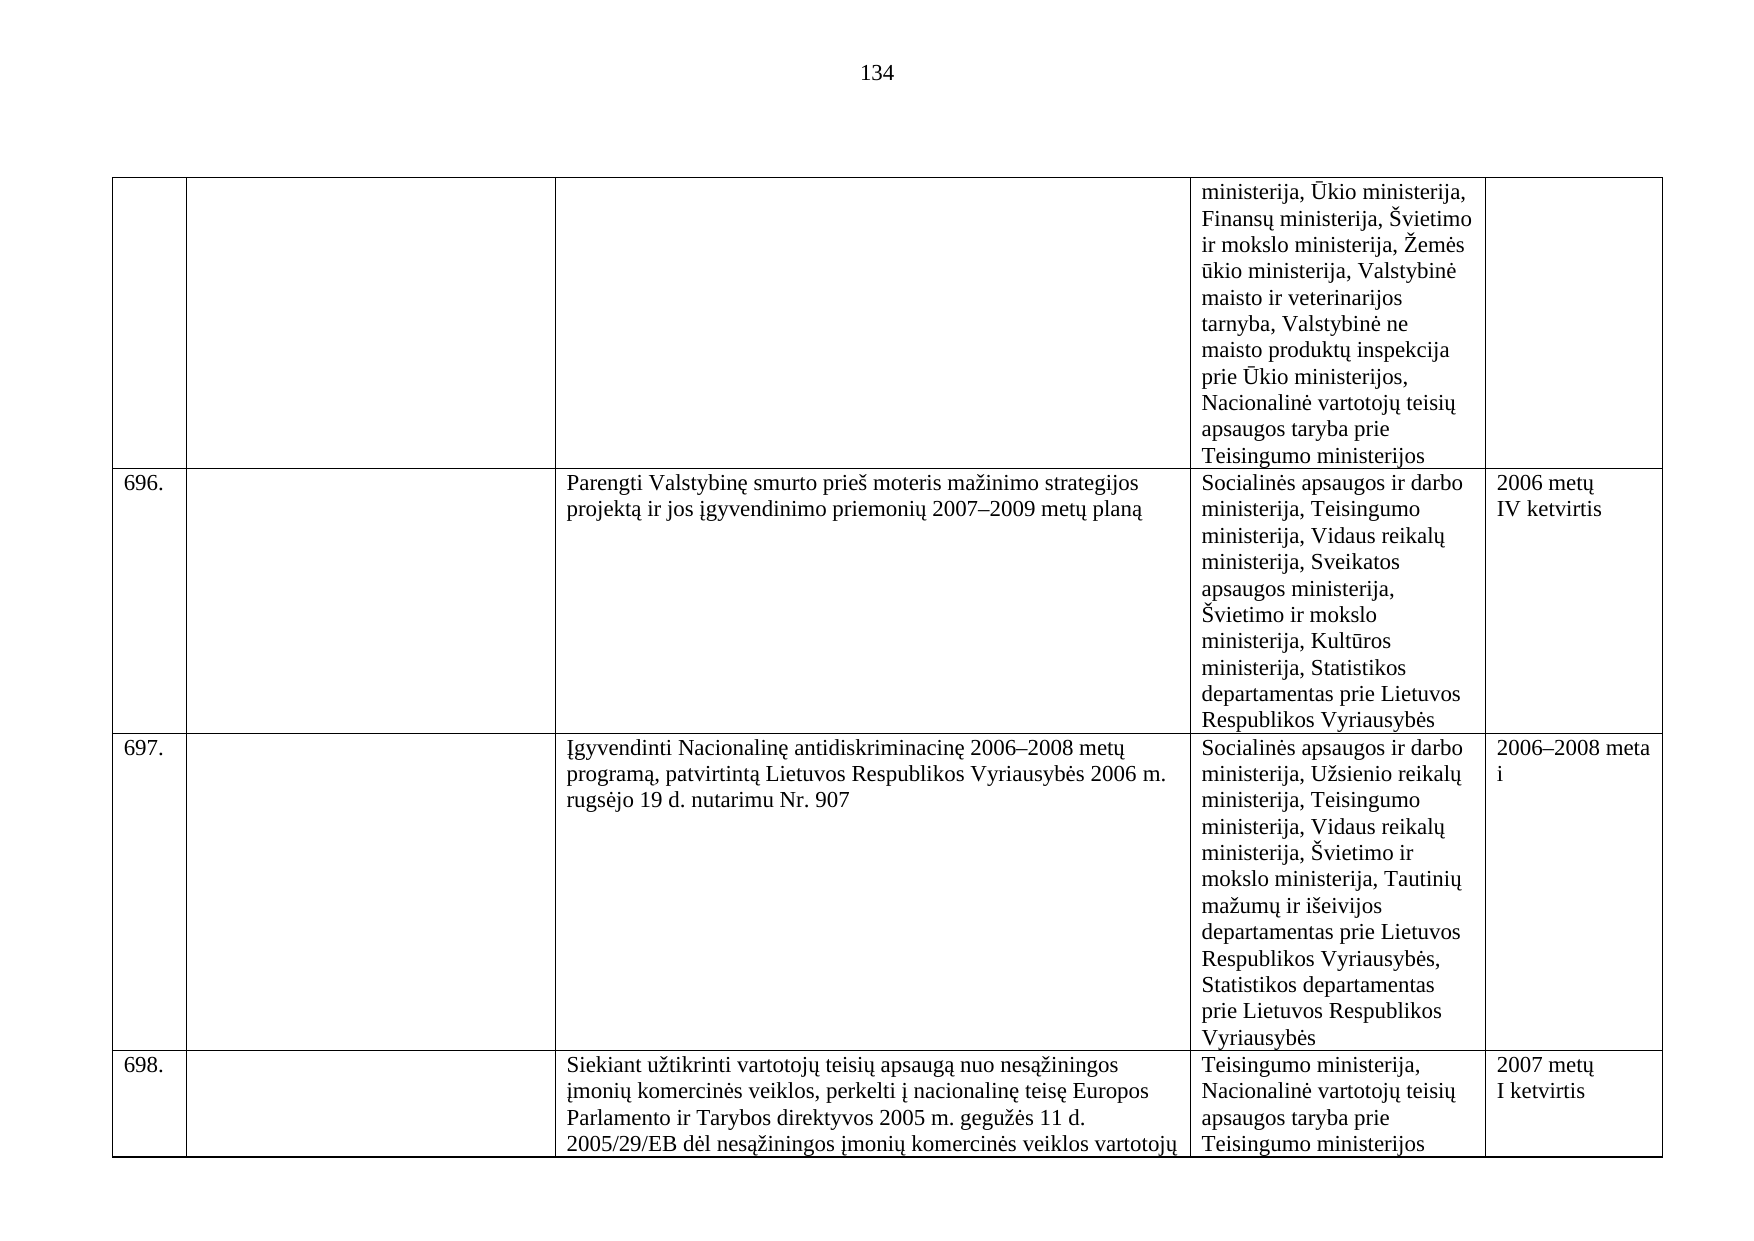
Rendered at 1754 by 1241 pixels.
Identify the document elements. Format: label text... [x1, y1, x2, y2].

table_cell 2006–2008 metai [1486, 734, 1662, 1050]
table_cell 697. [113, 734, 186, 1050]
table_cell 696. [113, 469, 186, 733]
table_cell [1486, 178, 1662, 468]
table_cell Socialinės apsaugos ir darbo ministerija, Teisingumo ministerija, Vidaus reikalų ministerija, Sveikatos apsaugos ministerija, Švietimo ir mokslo ministerija, Kultūros ministerija, Statistikos departamentas prie Lietuvos Respublikos Vyriausybės [1191, 469, 1485, 733]
table_cell [187, 1051, 555, 1156]
table_cell ministerija, Ūkio ministerija, Finansų ministerija, Švietimo ir mokslo ministerija, Žemės ūkio ministerija, Valstybinė maisto ir veterinarijos tarnyba, Valstybinė ne maisto produktų inspekcija prie Ūkio ministerijos, Nacionalinė vartotojų teisių apsaugos taryba prie Teisingumo ministerijos [1191, 178, 1485, 468]
table_cell Teisingumo ministerija, Nacionalinė vartotojų teisių apsaugos taryba prie Teisingumo ministerijos [1191, 1051, 1485, 1156]
table_cell 2007 metų I ketvirtis [1486, 1051, 1662, 1156]
table_cell Siekiant užtikrinti vartotojų teisių apsaugą nuo nesąžiningos įmonių komercinės veiklos, perkelti į nacionalinę teisę Europos Parlamento ir Tarybos direktyvos 2005 m. gegužės 11 d. 2005/29/EB dėl nesąžiningos įmonių komercinės veiklos vartotojų [556, 1051, 1190, 1156]
table_cell 698. [113, 1051, 186, 1156]
table_cell Parengti Valstybinę smurto prieš moteris mažinimo strategijos projektą ir jos įgyvendinimo priemonių 2007–2009 metų planą [556, 469, 1190, 733]
table_cell [187, 734, 555, 1050]
table_cell Įgyvendinti Nacionalinę antidiskriminacinę 2006–2008 metų programą, patvirtintą Lietuvos Respublikos Vyriausybės 2006 m. rugsėjo 19 d. nutarimu Nr. 907 [556, 734, 1190, 1050]
table_cell [187, 178, 555, 468]
table_cell [187, 469, 555, 733]
table_cell Socialinės apsaugos ir darbo ministerija, Užsienio reikalų ministerija, Teisingumo ministerija, Vidaus reikalų ministerija, Švietimo ir mokslo ministerija, Tautinių mažumų ir išeivijos departamentas prie Lietuvos Respublikos Vyriausybės, Statistikos departamentas prie Lietuvos Respublikos Vyriausybės [1191, 734, 1485, 1050]
table_cell [556, 178, 1190, 468]
table_cell 2006 metų IV ketvirtis [1486, 469, 1662, 733]
table_cell [113, 178, 186, 468]
